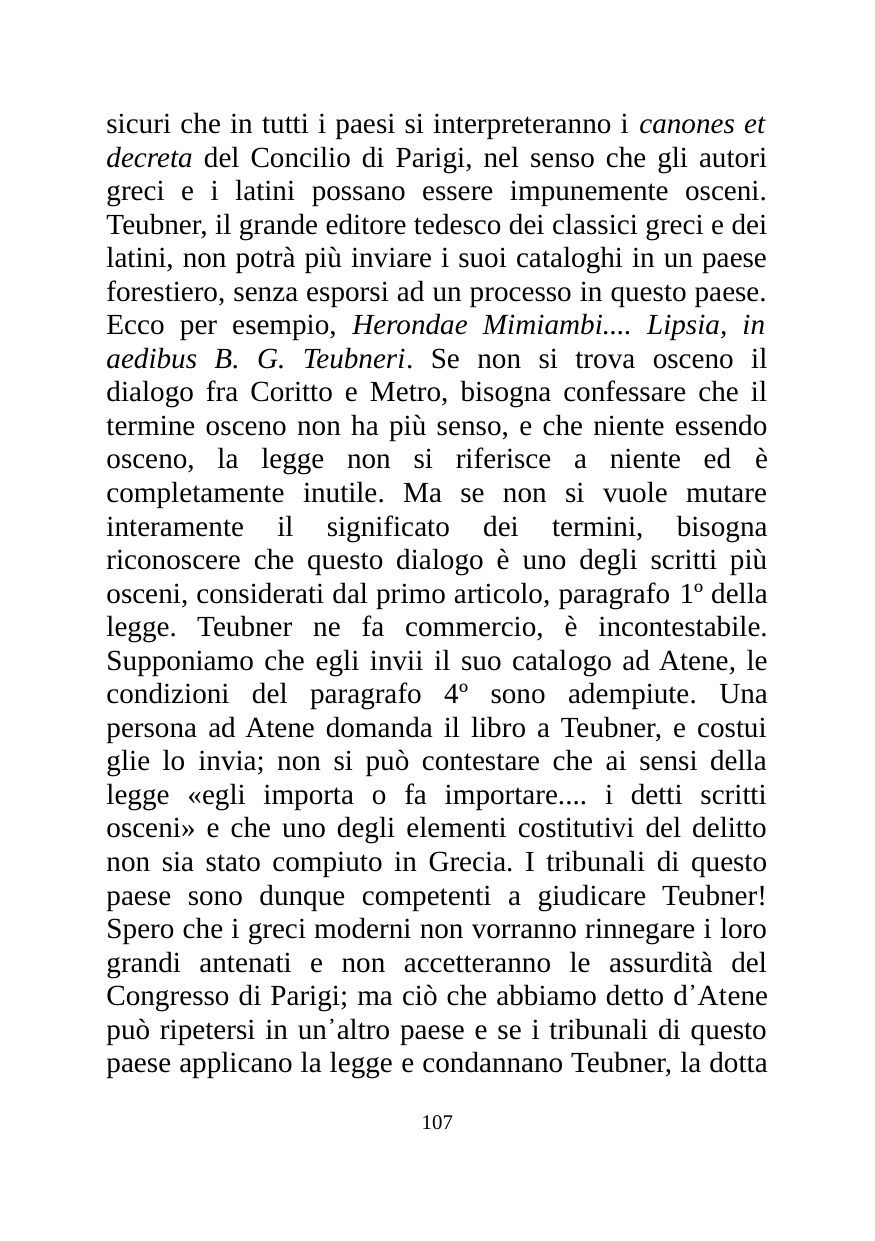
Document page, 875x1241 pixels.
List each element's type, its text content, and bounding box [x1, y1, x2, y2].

text sicuri che in tutti i paesi si interpreteranno i canones et decreta del Concilio di Parigi, nel senso che gli autori greci e i latini possano essere impunemente osceni. Teubner, il grande editore tedesco dei classici greci e dei latini, non potrà più inviare i suoi cataloghi in un paese forestiero, senza esporsi ad un processo in questo paese. Ecco per esempio, Herondae Mimiambi.... Lipsia, in aedibus B. G. Teubneri. Se non si trova osceno il dialogo fra Coritto e Metro, bisogna confessare che il termine osceno non ha più senso, e che niente essendo osceno, la legge non si riferisce a niente ed è completamente inutile. Ma se non si vuole mutare interamente il significato dei termini, bisogna riconoscere che questo dialogo è uno degli scritti più osceni, considerati dal primo articolo, paragrafo 1º della legge. Teubner ne fa commercio, è incontestabile. Supponiamo che egli invii il suo catalogo ad Atene, le condizioni del paragrafo 4º sono adempiute. Una persona ad Atene domanda il libro a Teubner, e costui glie lo invia; non si può contestare che ai sensi della legge «egli importa o fa importare.... i detti scritti osceni» e che uno degli elementi costitutivi del delitto non sia stato compiuto in Grecia. I tribunali di questo paese sono dunque competenti a giudicare Teubner! Spero che i greci moderni non vorranno rinnegare i loro grandi antenati e non accetteranno le assurdità del Congresso di Parigi; ma ciò che abbiamo detto d᾽Atene può ripetersi in un᾽altro paese e se i tribunali di questo paese applicano la legge e condannano Teubner, la dotta [106, 106, 768, 1079]
